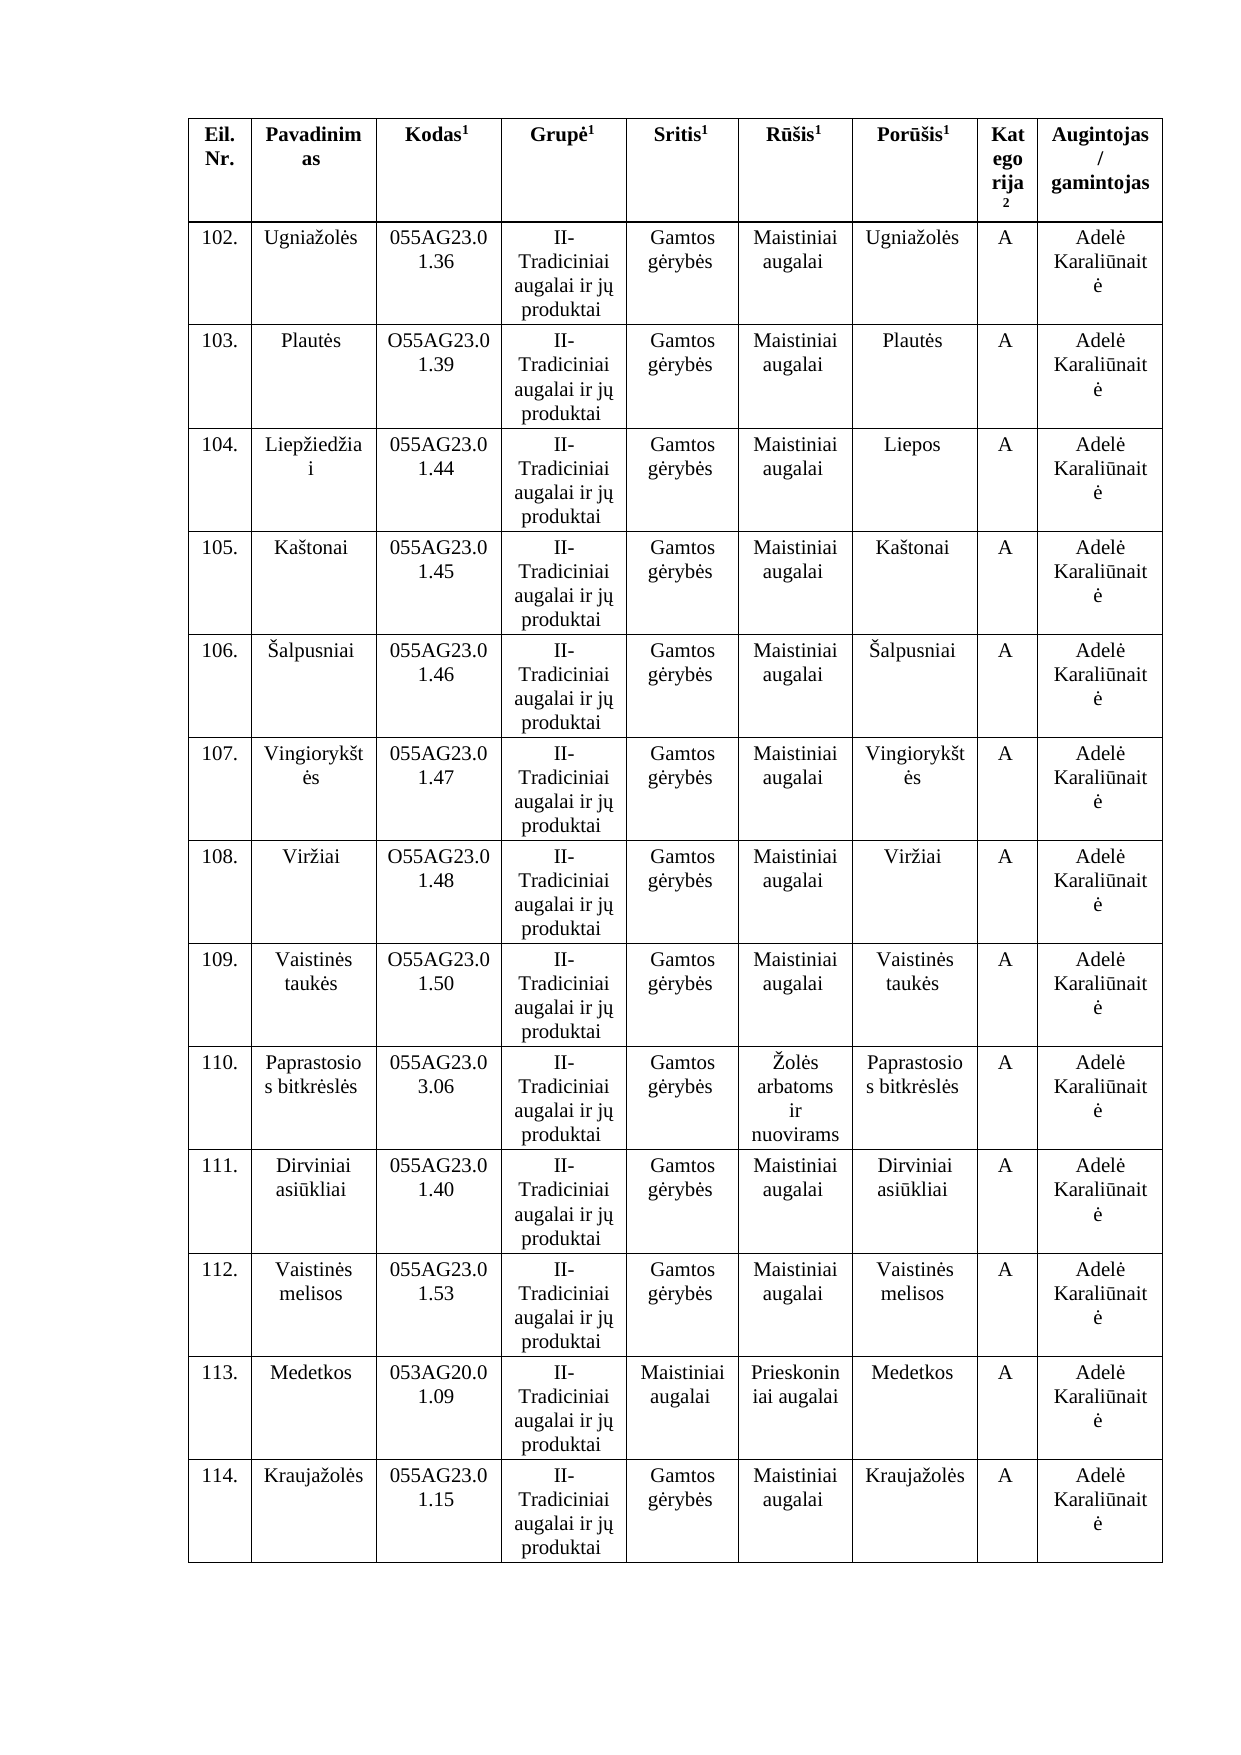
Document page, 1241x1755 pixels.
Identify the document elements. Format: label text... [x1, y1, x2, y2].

table_header Kategorija2 [978, 119, 1037, 221]
table_cell 106. [189, 635, 251, 737]
table_cell 055AG23.01.40 [377, 1150, 501, 1252]
table_cell Gamtos gėrybės [627, 1150, 738, 1252]
table_cell Medetkos [252, 1357, 376, 1459]
table_cell 103. [189, 325, 251, 427]
table_cell Viržiai [252, 841, 376, 943]
table_cell Prieskoniniai augalai [739, 1357, 852, 1459]
table_cell Dirviniai asiūkliai [252, 1150, 376, 1252]
table_cell Adelė Karaliūnaitė [1038, 944, 1162, 1046]
table_cell A [978, 429, 1037, 531]
table_cell 055AG23.01.44 [377, 429, 501, 531]
table_cell Vingiorykštės [853, 738, 977, 840]
table_cell II-Tradiciniai augalai ir jų produktai [502, 1254, 626, 1356]
table_cell A [978, 841, 1037, 943]
table_cell Maistiniai augalai [739, 1460, 852, 1562]
table_cell II-Tradiciniai augalai ir jų produktai [502, 1357, 626, 1459]
table_cell A [978, 1150, 1037, 1252]
table_cell Gamtos gėrybės [627, 325, 738, 427]
table_cell Adelė Karaliūnaitė [1038, 1460, 1162, 1562]
table_cell Gamtos gėrybės [627, 532, 738, 634]
table_header Augintojas/ gamintojas [1038, 119, 1162, 221]
table_cell Adelė Karaliūnaitė [1038, 223, 1162, 324]
table_cell Maistiniai augalai [739, 738, 852, 840]
table_cell 107. [189, 738, 251, 840]
table_cell 104. [189, 429, 251, 531]
table_cell O55AG23.01.39 [377, 325, 501, 427]
table_cell O55AG23.01.50 [377, 944, 501, 1046]
table_header Grupė1 [502, 119, 626, 221]
table_cell Plautės [252, 325, 376, 427]
table_cell A [978, 223, 1037, 324]
table_cell Šalpusniai [853, 635, 977, 737]
table_cell Šalpusniai [252, 635, 376, 737]
table_cell 109. [189, 944, 251, 1046]
table_cell Maistiniai augalai [739, 944, 852, 1046]
table_cell A [978, 532, 1037, 634]
table_cell Adelė Karaliūnaitė [1038, 841, 1162, 943]
table_header Rūšis1 [739, 119, 852, 221]
table_cell Adelė Karaliūnaitė [1038, 429, 1162, 531]
table_cell 055AG23.01.36 [377, 223, 501, 324]
table_cell A [978, 1460, 1037, 1562]
table_cell 055AG23.03.06 [377, 1047, 501, 1149]
table_cell Kraujažolės [853, 1460, 977, 1562]
table_cell 055AG23.01.46 [377, 635, 501, 737]
table_cell Maistiniai augalai [739, 223, 852, 324]
table_cell Maistiniai augalai [739, 532, 852, 634]
table_cell Adelė Karaliūnaitė [1038, 1150, 1162, 1252]
table_cell A [978, 944, 1037, 1046]
table_cell Adelė Karaliūnaitė [1038, 635, 1162, 737]
table_cell Adelė Karaliūnaitė [1038, 1357, 1162, 1459]
table_cell II-Tradiciniai augalai ir jų produktai [502, 841, 626, 943]
table_cell Kaštonai [252, 532, 376, 634]
table_cell II-Tradiciniai augalai ir jų produktai [502, 1460, 626, 1562]
table_cell 105. [189, 532, 251, 634]
table_cell Liepžiedžiai [252, 429, 376, 531]
table_header Pavadinimas [252, 119, 376, 221]
table_cell Žolės arbatoms ir nuovirams [739, 1047, 852, 1149]
table_cell A [978, 1254, 1037, 1356]
table_cell A [978, 635, 1037, 737]
table_cell Dirviniai asiūkliai [853, 1150, 977, 1252]
table_cell Gamtos gėrybės [627, 223, 738, 324]
table_cell Maistiniai augalai [739, 429, 852, 531]
table_cell 055AG23.01.47 [377, 738, 501, 840]
table_cell 113. [189, 1357, 251, 1459]
table_cell II-Tradiciniai augalai ir jų produktai [502, 944, 626, 1046]
table_cell Kraujažolės [252, 1460, 376, 1562]
table_cell Gamtos gėrybės [627, 841, 738, 943]
table_cell Liepos [853, 429, 977, 531]
table_cell 114. [189, 1460, 251, 1562]
table_cell Gamtos gėrybės [627, 1047, 738, 1149]
table_cell II-Tradiciniai augalai ir jų produktai [502, 325, 626, 427]
table_cell A [978, 325, 1037, 427]
table_cell Gamtos gėrybės [627, 944, 738, 1046]
table_cell Adelė Karaliūnaitė [1038, 1047, 1162, 1149]
table_cell Vaistinės melisos [252, 1254, 376, 1356]
table_cell Maistiniai augalai [739, 1254, 852, 1356]
table_cell Maistiniai augalai [739, 841, 852, 943]
table_cell II-Tradiciniai augalai ir jų produktai [502, 1150, 626, 1252]
table_cell 108. [189, 841, 251, 943]
table_header Sritis1 [627, 119, 738, 221]
table_cell Gamtos gėrybės [627, 1254, 738, 1356]
table_cell Maistiniai augalai [627, 1357, 738, 1459]
table_cell 055AG23.01.15 [377, 1460, 501, 1562]
table_header Eil. Nr. [189, 119, 251, 221]
table_cell Medetkos [853, 1357, 977, 1459]
table_cell Vaistinės taukės [252, 944, 376, 1046]
table_cell II-Tradiciniai augalai ir jų produktai [502, 635, 626, 737]
table_cell 053AG20.01.09 [377, 1357, 501, 1459]
table_cell A [978, 738, 1037, 840]
table_cell Gamtos gėrybės [627, 635, 738, 737]
table_cell Gamtos gėrybės [627, 429, 738, 531]
table_cell 055AG23.01.53 [377, 1254, 501, 1356]
table_cell 112. [189, 1254, 251, 1356]
table_cell Vaistinės melisos [853, 1254, 977, 1356]
table_cell II-Tradiciniai augalai ir jų produktai [502, 532, 626, 634]
table_cell Ugniažolės [252, 223, 376, 324]
table_cell Maistiniai augalai [739, 1150, 852, 1252]
table_cell Maistiniai augalai [739, 635, 852, 737]
table_cell Adelė Karaliūnaitė [1038, 325, 1162, 427]
table_cell Kaštonai [853, 532, 977, 634]
table_cell 102. [189, 223, 251, 324]
table_cell II-Tradiciniai augalai ir jų produktai [502, 1047, 626, 1149]
table_cell A [978, 1357, 1037, 1459]
table_cell Paprastosios bitkrėslės [853, 1047, 977, 1149]
table_cell Adelė Karaliūnaitė [1038, 1254, 1162, 1356]
table_header Porūšis1 [853, 119, 977, 221]
table_cell Vingiorykštės [252, 738, 376, 840]
table_cell 110. [189, 1047, 251, 1149]
table_cell Adelė Karaliūnaitė [1038, 532, 1162, 634]
table_cell O55AG23.01.48 [377, 841, 501, 943]
table_cell II-Tradiciniai augalai ir jų produktai [502, 429, 626, 531]
table_cell Gamtos gėrybės [627, 1460, 738, 1562]
table_cell 111. [189, 1150, 251, 1252]
table_cell Plautės [853, 325, 977, 427]
table_cell A [978, 1047, 1037, 1149]
table_cell Paprastosios bitkrėslės [252, 1047, 376, 1149]
table_cell Ugniažolės [853, 223, 977, 324]
table_cell II-Tradiciniai augalai ir jų produktai [502, 223, 626, 324]
table_header Kodas1 [377, 119, 501, 221]
table_cell II-Tradiciniai augalai ir jų produktai [502, 738, 626, 840]
table_cell Gamtos gėrybės [627, 738, 738, 840]
table_cell 055AG23.01.45 [377, 532, 501, 634]
table_cell Viržiai [853, 841, 977, 943]
table_cell Maistiniai augalai [739, 325, 852, 427]
table_cell Adelė Karaliūnaitė [1038, 738, 1162, 840]
table_cell Vaistinės taukės [853, 944, 977, 1046]
